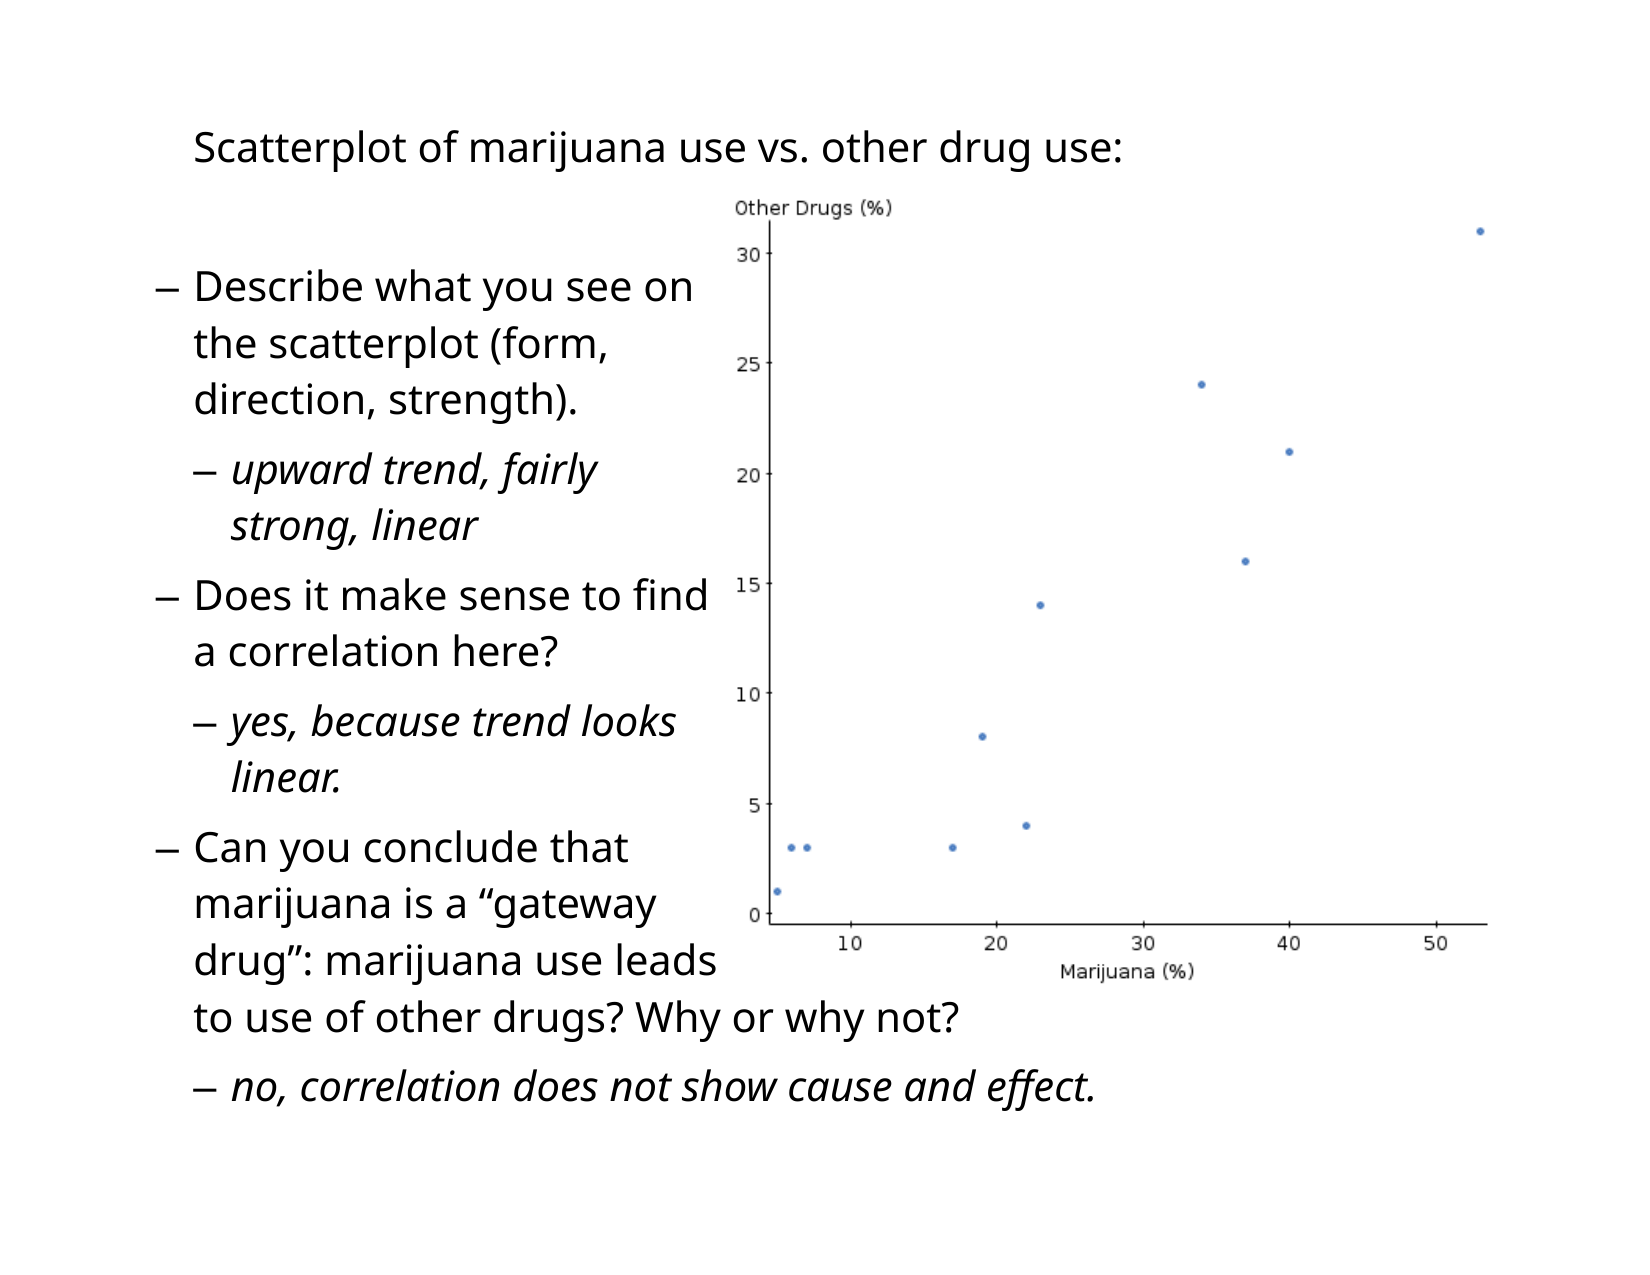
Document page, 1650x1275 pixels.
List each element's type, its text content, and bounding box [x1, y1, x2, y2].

list Scatterplot of marijuana use vs. other drug use: [156, 118, 1532, 175]
list [1516, 257, 1532, 427]
list yes, because trend looks linear. [193, 692, 731, 805]
list [1516, 692, 1532, 805]
list [1516, 566, 1532, 679]
list Can you conclude that marijuana is a “gateway drug”: marijuana use leads to use of other drugs? Why or why not? [156, 818, 1532, 1045]
list upward trend, fairly strong, linear [193, 439, 731, 553]
list no, correlation does not show cause and effect. [193, 1057, 1532, 1114]
list Describe what you see on the scatterplot (form, direction, strength). [156, 257, 731, 427]
picture [731, 187, 1516, 988]
list Does it make sense to find a correlation here? [156, 566, 731, 679]
list [1516, 439, 1532, 553]
